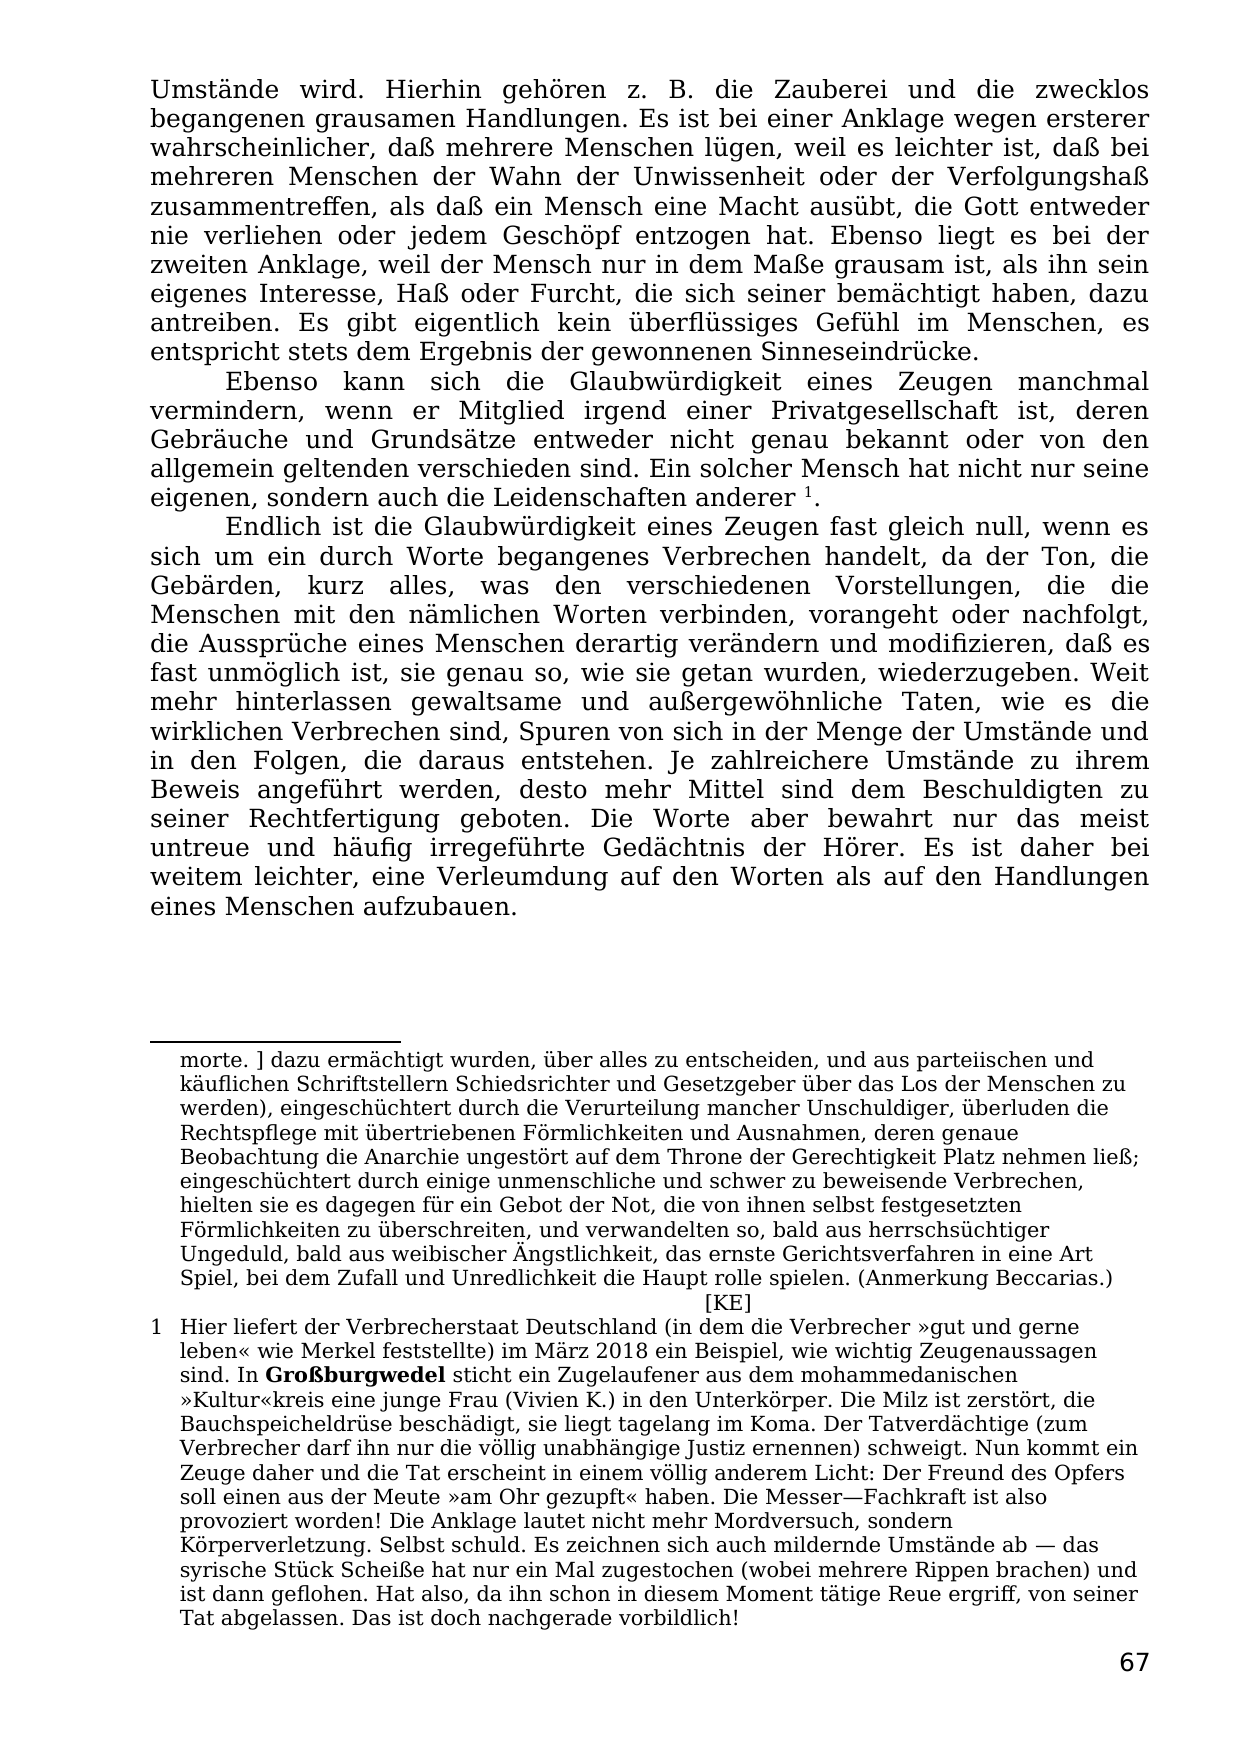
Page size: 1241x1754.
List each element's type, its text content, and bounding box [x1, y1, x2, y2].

text Ebenso kann sich die Glaubwürdigkeit eines Zeugen manchmal vermindern, wenn er Mitglied irgend einer Privatgesellschaft ist, deren Gebräuche und Grundsätze entweder nicht genau bekannt oder von den allgemein geltenden verschieden sind. Ein solcher Mensch hat nicht nur seine eigenen, sondern auch die Leidenschaften anderer . [150, 367, 1151, 512]
text Umstände wird. Hierhin gehören z. B. die Zauberei und die zwecklos begangenen grausamen Handlungen. Es ist bei einer Anklage wegen ersterer wahrscheinlicher, daß mehrere Menschen lügen, weil es leichter ist, daß bei mehreren Menschen der Wahn der Unwissenheit oder der Verfolgungshaß zusammentreffen, als daß ein Mensch eine Macht ausübt, die Gott entweder nie verliehen oder jedem Geschöpf entzogen hat. Ebenso liegt es bei der zweiten Anklage, weil der Mensch nur in dem Maße grausam ist, als ihn sein eigenes Interesse, Haß oder Furcht, die sich seiner bemächtigt haben, dazu antreiben. Es gibt eigentlich kein überﬂüssiges Gefühl im Menschen, es entspricht stets dem Ergebnis der gewonnenen Sinneseindrücke. [150, 75, 1151, 367]
text Hier liefert der Verbrecherstaat Deutschland (in dem die Verbrecher »gut und gerne leben« wie Merkel feststellte) im März 2018 ein Beispiel, wie wichtig Zeugenaussagen sind. In Großburgwedel sticht ein Zugelaufener aus dem mohammedanischen »Kultur«kreis eine junge Frau (Vivien K.) in den Unterkörper. Die Milz ist zerstört, die Bauchspeicheldrüse beschädigt, sie liegt tagelang im Koma. Der Tatverdächtige (zum Verbrecher darf ihn nur die völlig unabhängige Justiz ernennen) schweigt. Nun kommt ein Zeuge daher und die Tat erscheint in einem völlig anderem Licht: Der Freund des Opfers soll einen aus der Meute »am Ohr gezupft« haben. Die Messer—Fachkraft ist also provoziert worden! Die Anklage lautet nicht mehr Mordversuch, sondern Körperverletzung. Selbst schuld. Es zeichnen sich auch mildernde Umstände ab — das syrische Stück Scheiße hat nur ein Mal zugestochen (wobei mehrere Rippen brachen) und ist dann geflohen. Hat also, da ihn schon in diesem Moment tätige Reue ergriff, von seiner Tat abgelassen. Das ist doch nachgerade vorbildlich! [150, 1315, 1151, 1631]
text Endlich ist die Glaubwürdigkeit eines Zeugen fast gleich null, wenn es sich um ein durch Worte begangenes Verbrechen handelt, da der Ton, die Gebärden, kurz alles, was den verschiedenen Vorstellungen, die die Menschen mit den nämlichen Worten verbinden, vorangeht oder nachfolgt, die Aussprüche eines Menschen derartig verändern und modiﬁzieren, daß es fast unmöglich ist, sie genau so, wie sie getan wurden, wiederzugeben. Weit mehr hinterlassen gewaltsame und außergewöhnliche Taten, wie es die wirklichen Verbrechen sind, Spuren von sich in der Menge der Umstände und in den Folgen, die daraus entstehen. Je zahlreichere Umstände zu ihrem Beweis angeführt werden, desto mehr Mittel sind dem Beschuldigten zu seiner Rechtfertigung geboten. Die Worte aber bewahrt nur das meist untreue und häuﬁg irregeführte Gedächtnis der Hörer. Es ist daher bei weitem leichter, eine Verleumdung auf den Worten als auf den Handlungen eines Menschen aufzubauen. [150, 512, 1151, 921]
text morte. ] dazu ermächtigt wurden, über alles zu entscheiden, und aus parteiischen und käuﬂichen Schriftstellern Schiedsrichter und Gesetzgeber über das Los der Menschen zu werden), eingeschüchtert durch die Verurteilung mancher Unschuldiger, überluden die Rechtspflege mit übertriebenen Förmlichkeiten und Ausnahmen, deren genaue Beobachtung die Anarchie ungestört auf dem Throne der Gerechtigkeit Platz nehmen ließ; eingeschüchtert durch einige unmenschliche und schwer zu beweisende Verbrechen, hielten sie es dagegen für ein Gebot der Not, die von ihnen selbst festgesetzten Förmlichkeiten zu überschreiten, und verwandelten so, bald aus herrschsüchtiger Ungeduld, bald aus weibischer Ängstlichkeit, das ernste Gerichtsverfahren in eine Art Spiel, bei dem Zufall und Unredlichkeit die Haupt rolle spielen. (Anmerkung Beccarias.) [KE] [150, 1048, 1151, 1315]
